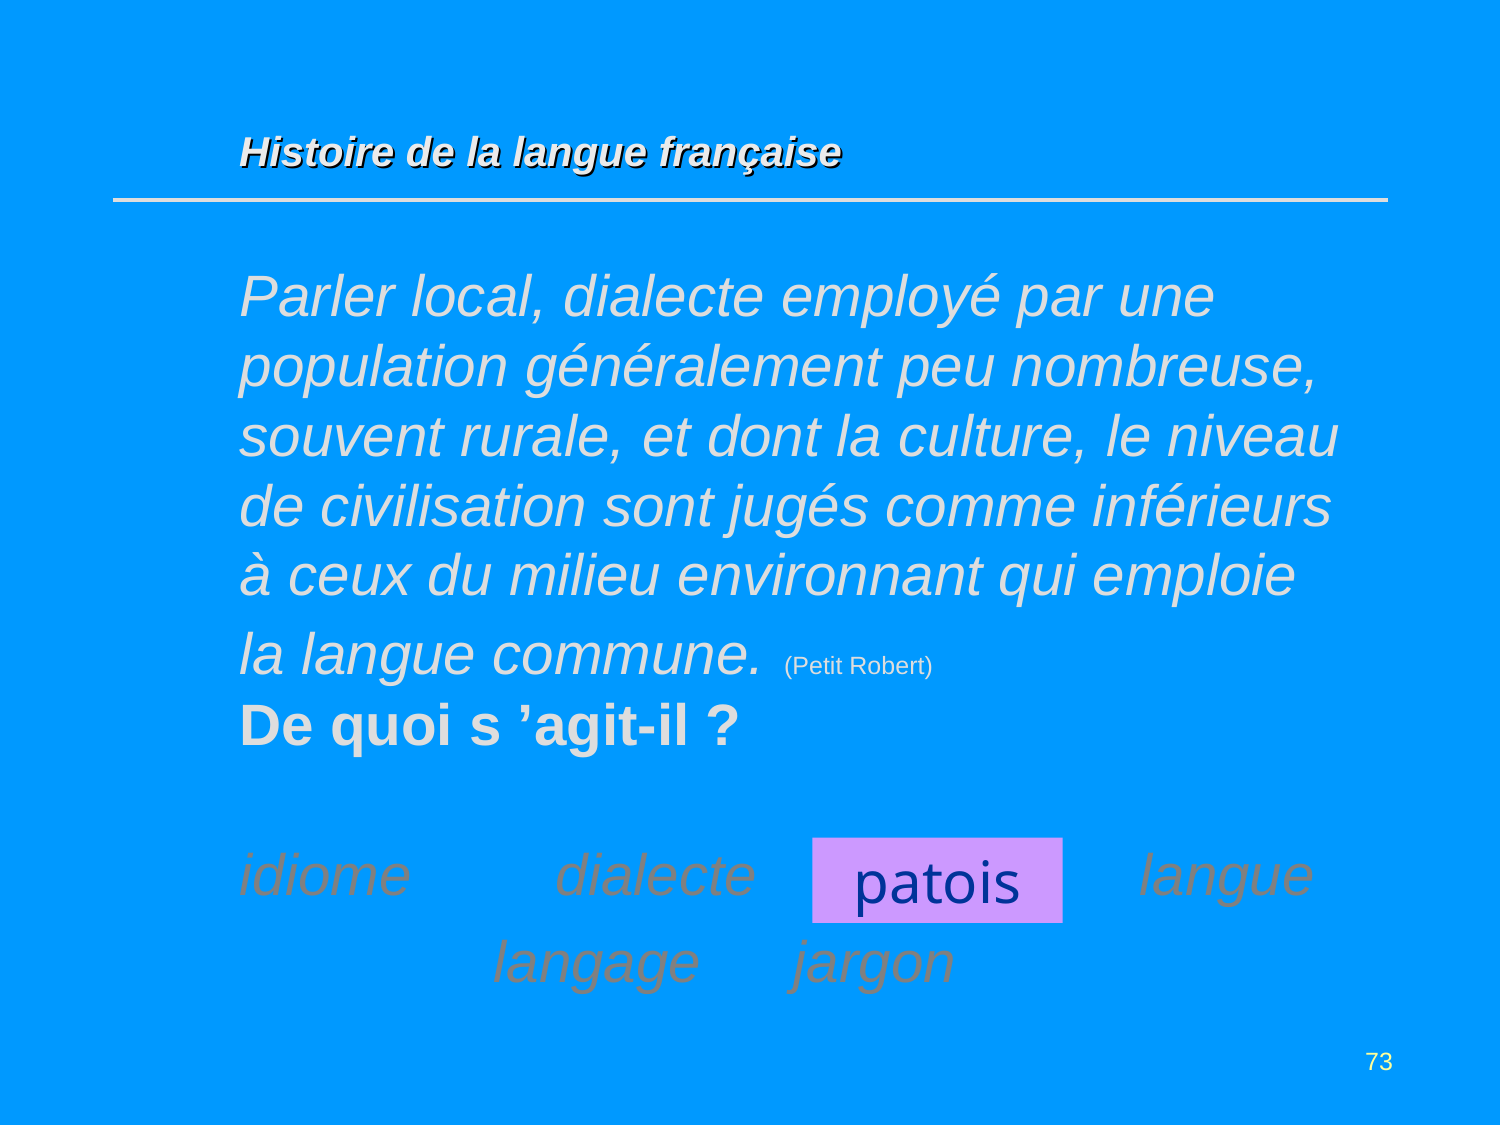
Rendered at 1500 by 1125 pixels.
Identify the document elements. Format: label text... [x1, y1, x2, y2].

text_box patois [812, 837, 1063, 923]
text_box Histoire de la langue française [224, 116, 858, 183]
text_box Parler local, dialecte employé par une population généralement peu nombreuse, souvent rurale, et dont la culture, le niveau de civilisation sont jugés comme inférieurs à ceux du milieu environnant qui emploie la langue commune. (Petit Robert) De quoi s ’agit-il ? idiome dialecte patois langue langage jargon [225, 249, 1363, 1006]
